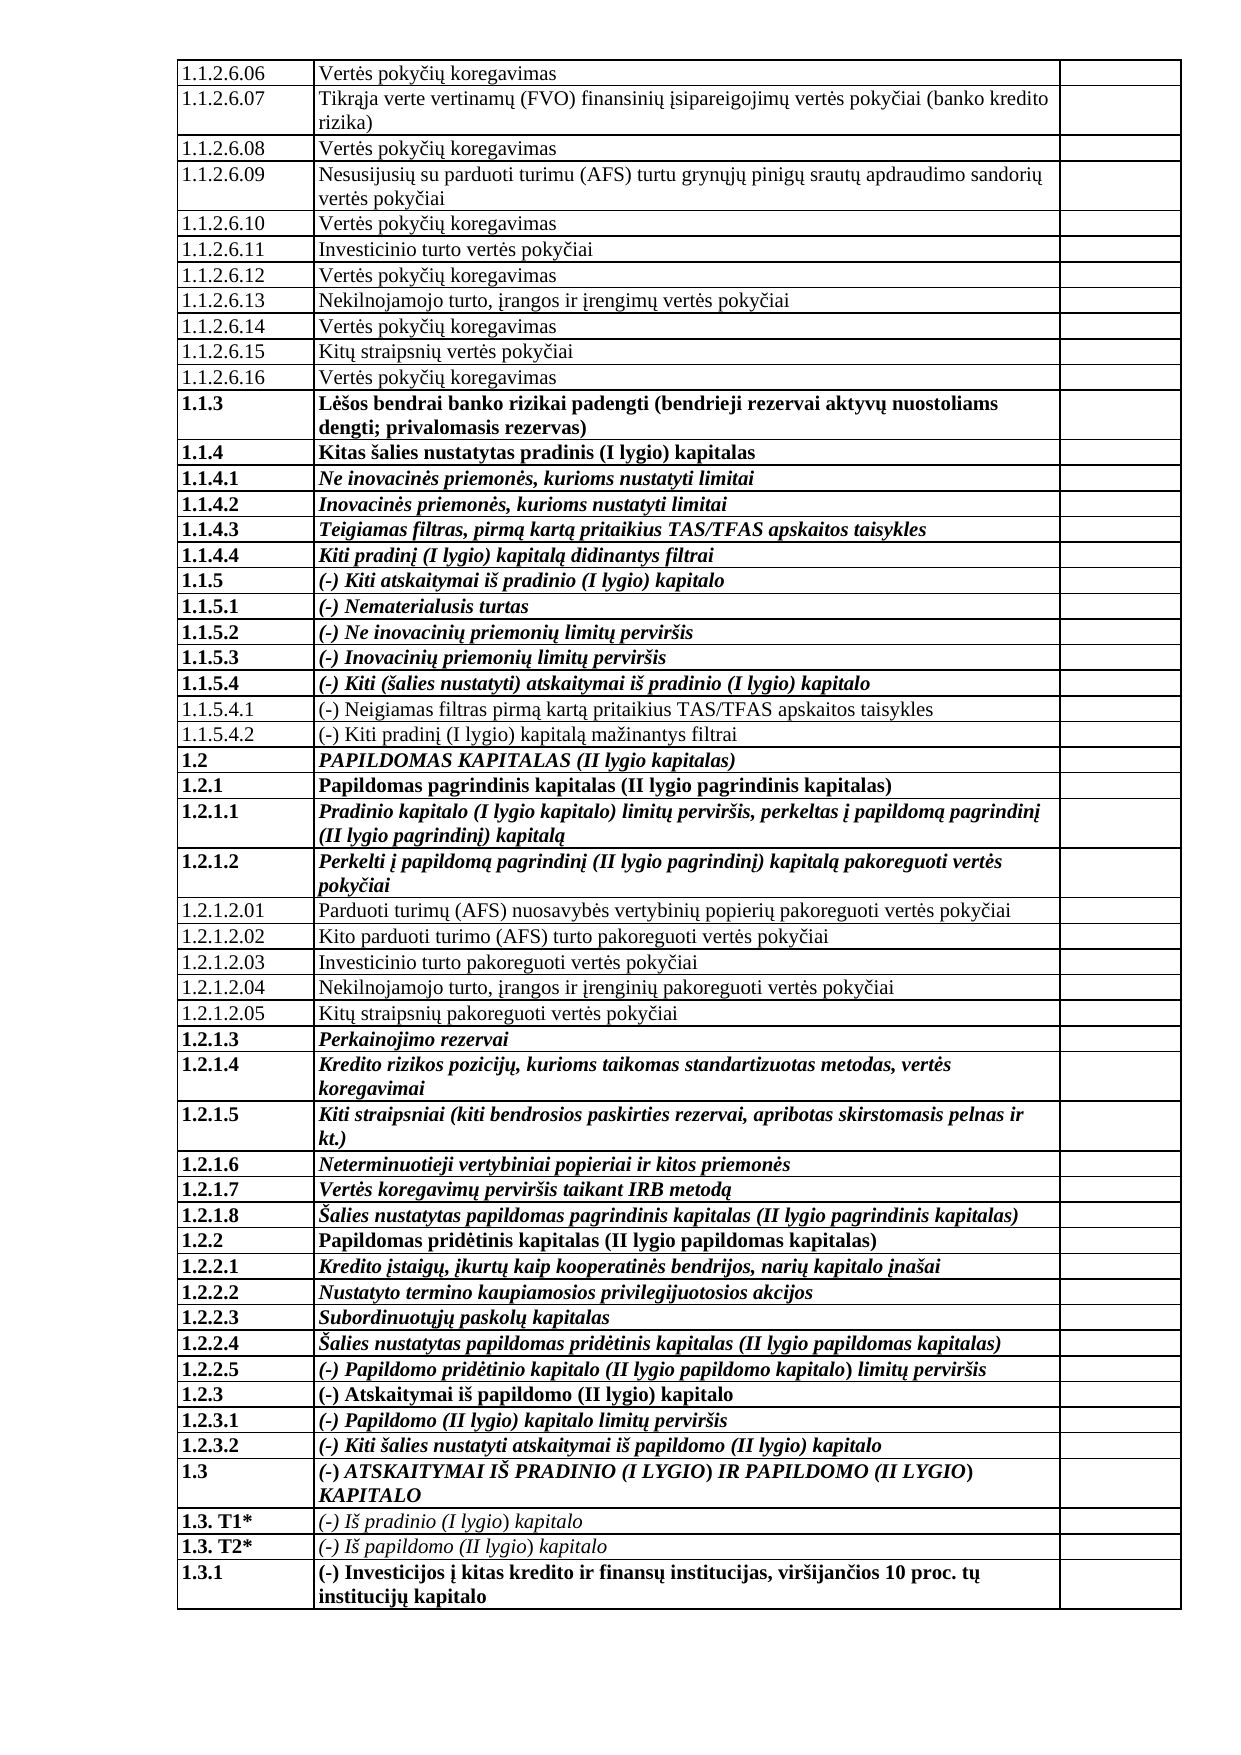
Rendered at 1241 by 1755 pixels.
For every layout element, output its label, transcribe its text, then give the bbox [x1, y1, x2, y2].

table_cell [1061, 1052, 1180, 1100]
table_cell [1061, 162, 1180, 210]
table_cell 1.1.2.6.07 [178, 86, 313, 134]
table_cell 1.2.1.5 [178, 1102, 313, 1150]
table_cell 1.3 [178, 1459, 313, 1507]
table_cell 1.1.2.6.09 [178, 162, 313, 210]
table_cell 1.3.1 [178, 1560, 313, 1608]
table_cell 1.1.3 [178, 391, 313, 439]
table_cell [1061, 391, 1180, 439]
table_cell [1061, 1459, 1180, 1507]
table_cell [1061, 849, 1180, 897]
table_cell [1061, 1560, 1180, 1608]
table_cell 1.2.1.2 [178, 849, 313, 897]
table_cell 1.2.1.1 [178, 799, 313, 847]
table_cell [1061, 1102, 1180, 1150]
table_cell [1061, 799, 1180, 847]
table_cell 1.2.1.4 [178, 1052, 313, 1100]
table_cell [1061, 86, 1180, 134]
